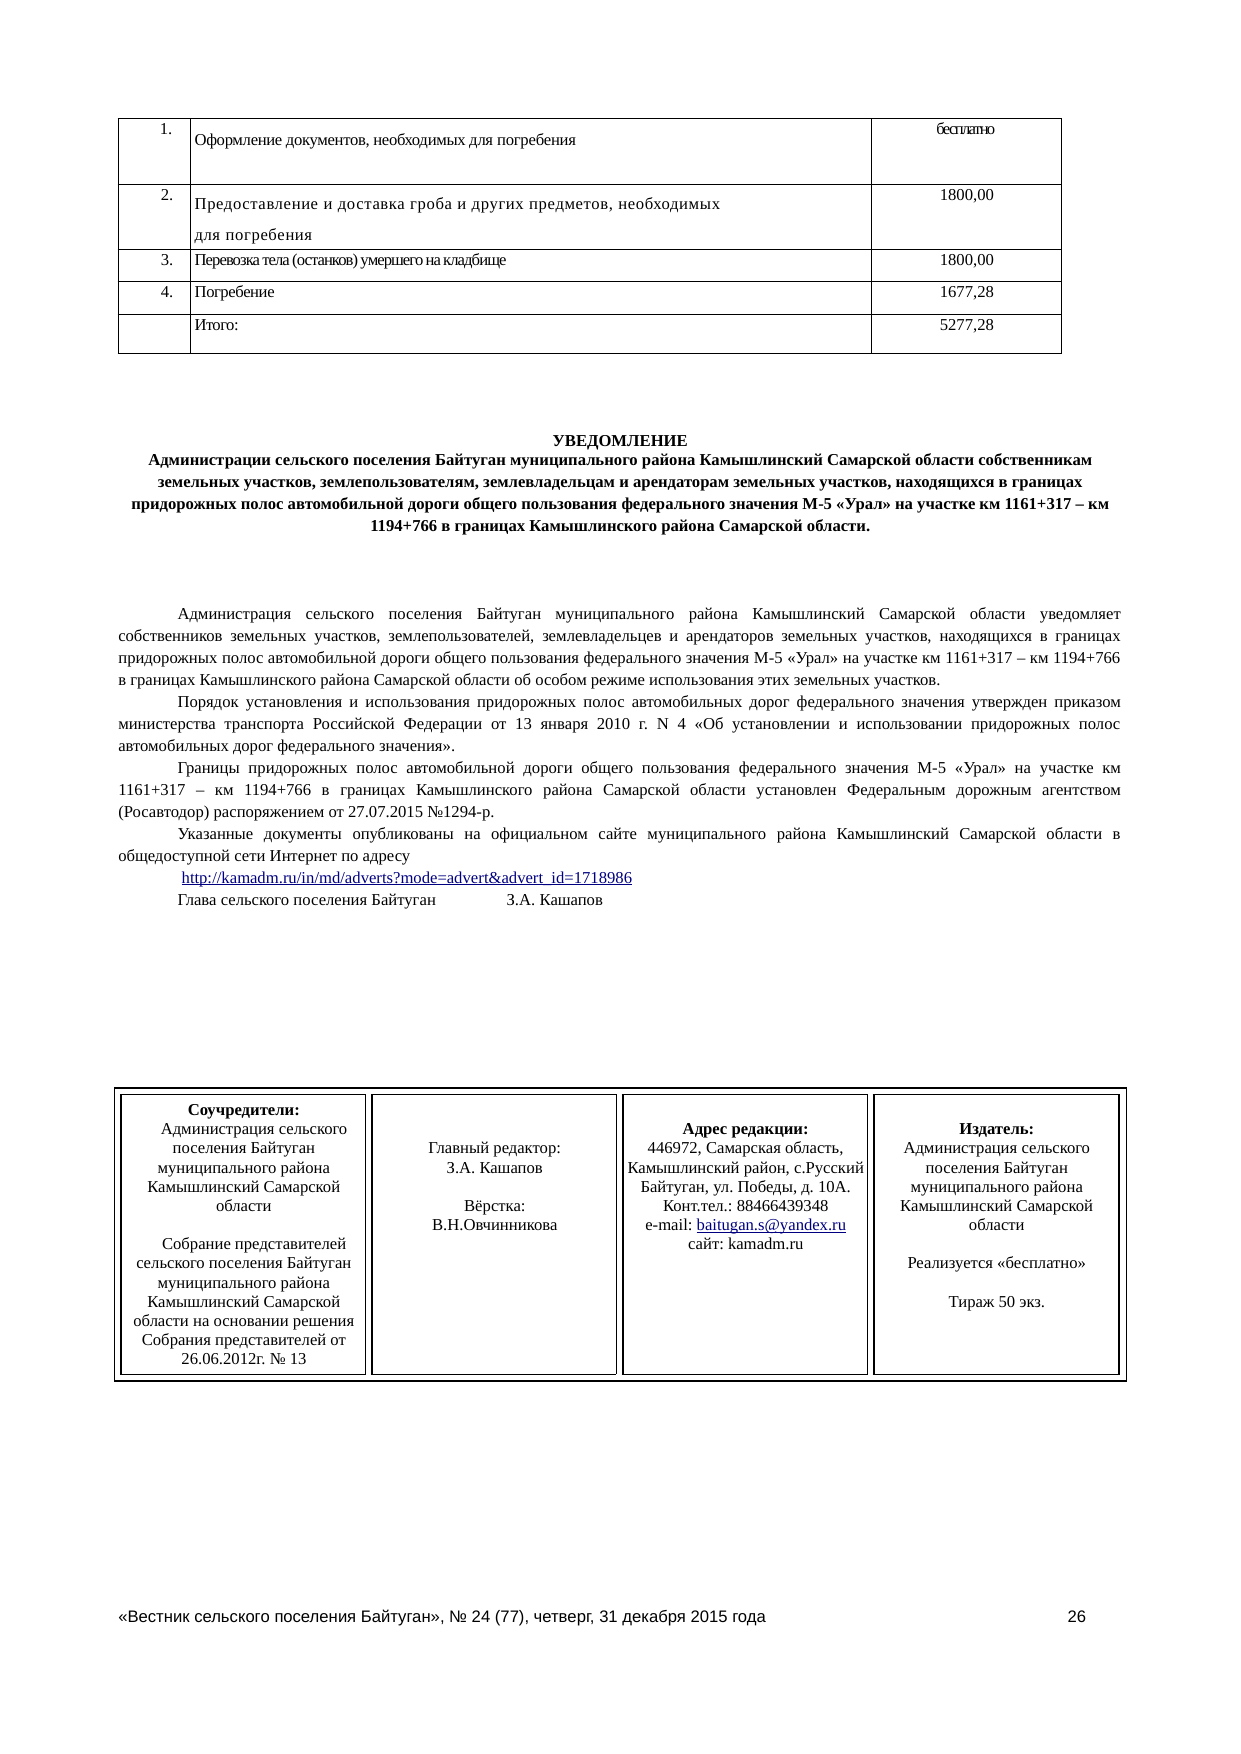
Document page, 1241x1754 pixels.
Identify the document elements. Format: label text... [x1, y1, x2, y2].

table_cell 1677,28 [872, 282, 1061, 314]
table_cell 5277,28 [872, 315, 1061, 353]
table_cell 2. [119, 185, 190, 249]
table_cell бесплатно [872, 119, 1061, 184]
table_cell Итого: [191, 315, 871, 353]
table_cell Предоставление и доставка гроба и других предметов, необходимых для погребения [191, 185, 871, 249]
text Администрация сельского поселения Байтуган муниципального района Камышлинский Самарской области уведомляет собственников земельных участков, землепользователей, землевладельцев и арендаторов земельных участков, находящихся в границах придорожных полос автомобильной дороги общего пользования федерального значения М-5 «Урал» на участке км 1161+317 – км 1194+766 в границах Камышлинского района Самарской области об особом режиме использования этих земельных участков. [118, 604, 1122, 689]
text http://kamadm.ru/in/md/adverts?mode=advert&advert_id=1718986 [118, 868, 1122, 887]
table_cell 1800,00 [872, 250, 1061, 281]
text Порядок установления и использования придорожных полос автомобильных дорог федерального значения утвержден приказом министерства транспорта Российской Федерации от 13 января 2010 г. N 4 «Об установлении и использовании придорожных полос автомобильных дорог федерального значения». [118, 692, 1122, 755]
table_header Издатель: Администрация сельского поселения Байтуган муниципального района Камышлинский Самарской области Реализуется «бесплатно» Тираж 50 экз. [871, 1089, 1122, 1374]
table_cell Перевозка тела (останков) умершего на кладбище [191, 250, 871, 281]
table_cell Погребение [191, 282, 871, 314]
table_cell 1. [119, 119, 190, 184]
text УВЕДОМЛЕНИЕ [118, 431, 1122, 450]
table_header Главный редактор: З.А. Кашапов Вёрстка: В.Н.Овчинникова [369, 1089, 620, 1374]
text Указанные документы опубликованы на официальном сайте муниципального района Камышлинский Самарской области в общедоступной сети Интернет по адресу [118, 824, 1122, 865]
table_cell 4. [119, 282, 190, 314]
table_cell Оформление документов, необходимых для погребения [191, 119, 871, 184]
table_cell 1800,00 [872, 185, 1061, 249]
text Границы придорожных полос автомобильной дороги общего пользования федерального значения М-5 «Урал» на участке км 1161+317 – км 1194+766 в границах Камышлинского района Самарской области установлен Федеральным дорожным агентством (Росавтодор) распоряжением от 27.07.2015 №1294-р. [118, 758, 1122, 821]
table_header Соучредители: Администрация сельского поселения Байтуган муниципального района Камышлинский Самарской области Собрание представителей сельского поселения Байтуган муниципального района Камышлинский Самарской области на основании решения Собрания представителей от 26.06.2012г. № 13 [118, 1089, 369, 1374]
text Глава сельского поселения Байтуган З.А. Кашапов [118, 889, 1122, 909]
table_cell 3. [119, 250, 190, 281]
table_header Адрес редакции: 446972, Самарская область, Камышлинский район, с.Русский Байтуган, ул. Победы, д. 10А. Конт.тел.: 88466439348 e-mail: baitugan.s@yandex.ru сайт: kamadm.ru [620, 1089, 871, 1374]
text Администрации сельского поселения Байтуган муниципального района Камышлинский Самарской области собственникам земельных участков, землепользователям, землевладельцам и арендаторам земельных участков, находящихся в границах придорожных полос автомобильной дороги общего пользования федерального значения М-5 «Урал» на участке км 1161+317 – км 1194+766 в границах Камышлинского района Самарской области. [118, 450, 1122, 535]
table_cell [119, 315, 190, 353]
